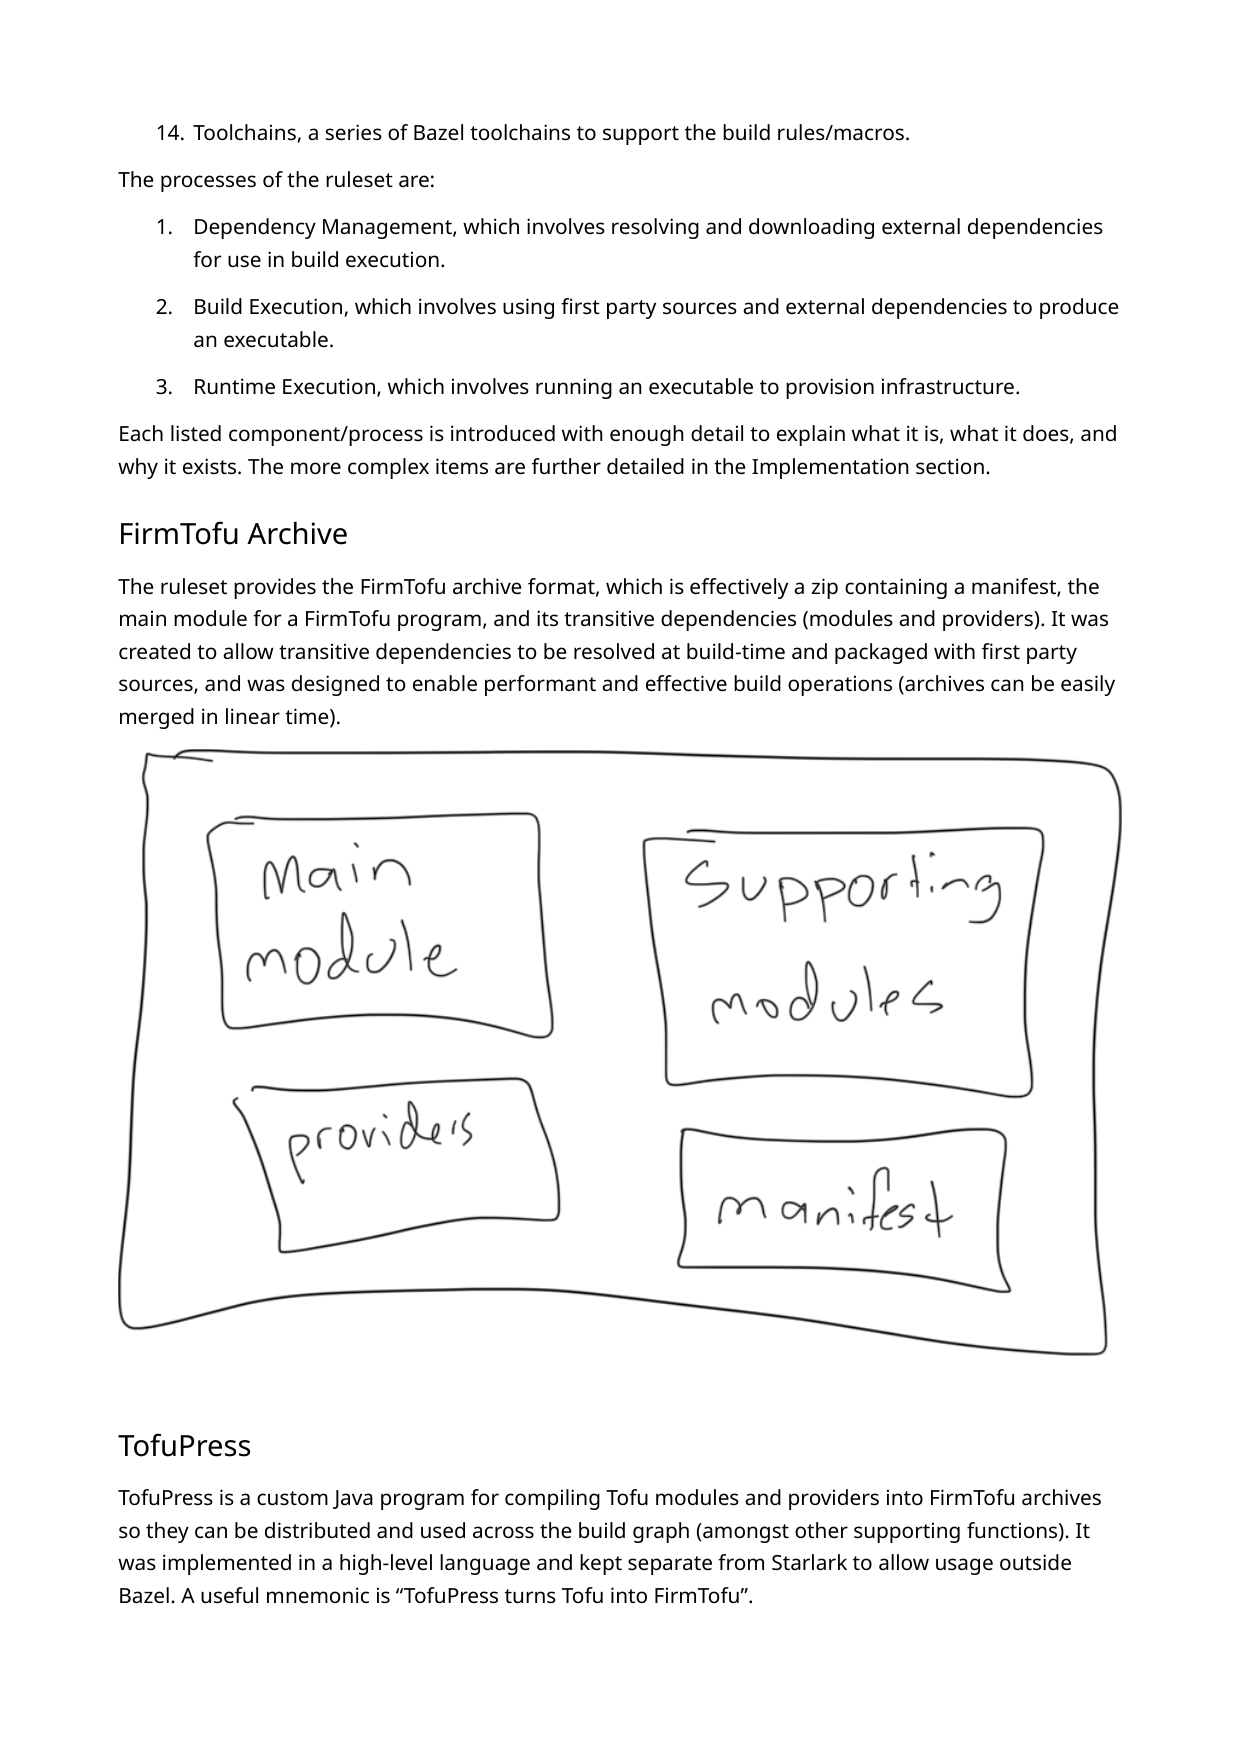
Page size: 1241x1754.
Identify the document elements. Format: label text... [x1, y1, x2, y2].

list Dependency Management, which involves resolving and downloading external dependencies for use in build execution. [156, 212, 1122, 273]
list Runtime Execution, which involves running an executable to provision infrastructure. [156, 372, 1122, 401]
text Each listed component/process is introduced with enough detail to explain what it is, what it does, and why it exists. The more complex items are further detailed in the Implementation section. [118, 419, 1122, 480]
text The ruleset provides the FirmTofu archive format, which is effectively a zip containing a manifest, the main module for a FirmTofu program, and its transitive dependencies (modules and providers). It was created to allow transitive dependencies to be resolved at build-time and packaged with first party sources, and was designed to enable performant and effective build operations (archives can be easily merged in linear time). [118, 572, 1122, 731]
subtitle FirmTofu Archive [118, 514, 1122, 553]
picture [118, 749, 1123, 1356]
list Build Execution, which involves using first party sources and external dependencies to produce an executable. [156, 292, 1122, 353]
text TofuPress is a custom Java program for compiling Tofu modules and providers into FirmTofu archives so they can be distributed and used across the build graph (amongst other supporting functions). It was implemented in a high-level language and kept separate from Starlark to allow usage outside Bazel. A useful mnemonic is “TofuPress turns Tofu into FirmTofu”. [118, 1483, 1122, 1609]
text The processes of the ruleset are: [118, 165, 1122, 194]
list Toolchains, a series of Bazel toolchains to support the build rules/macros. [156, 118, 1122, 147]
subtitle TofuPress [118, 1425, 1122, 1465]
